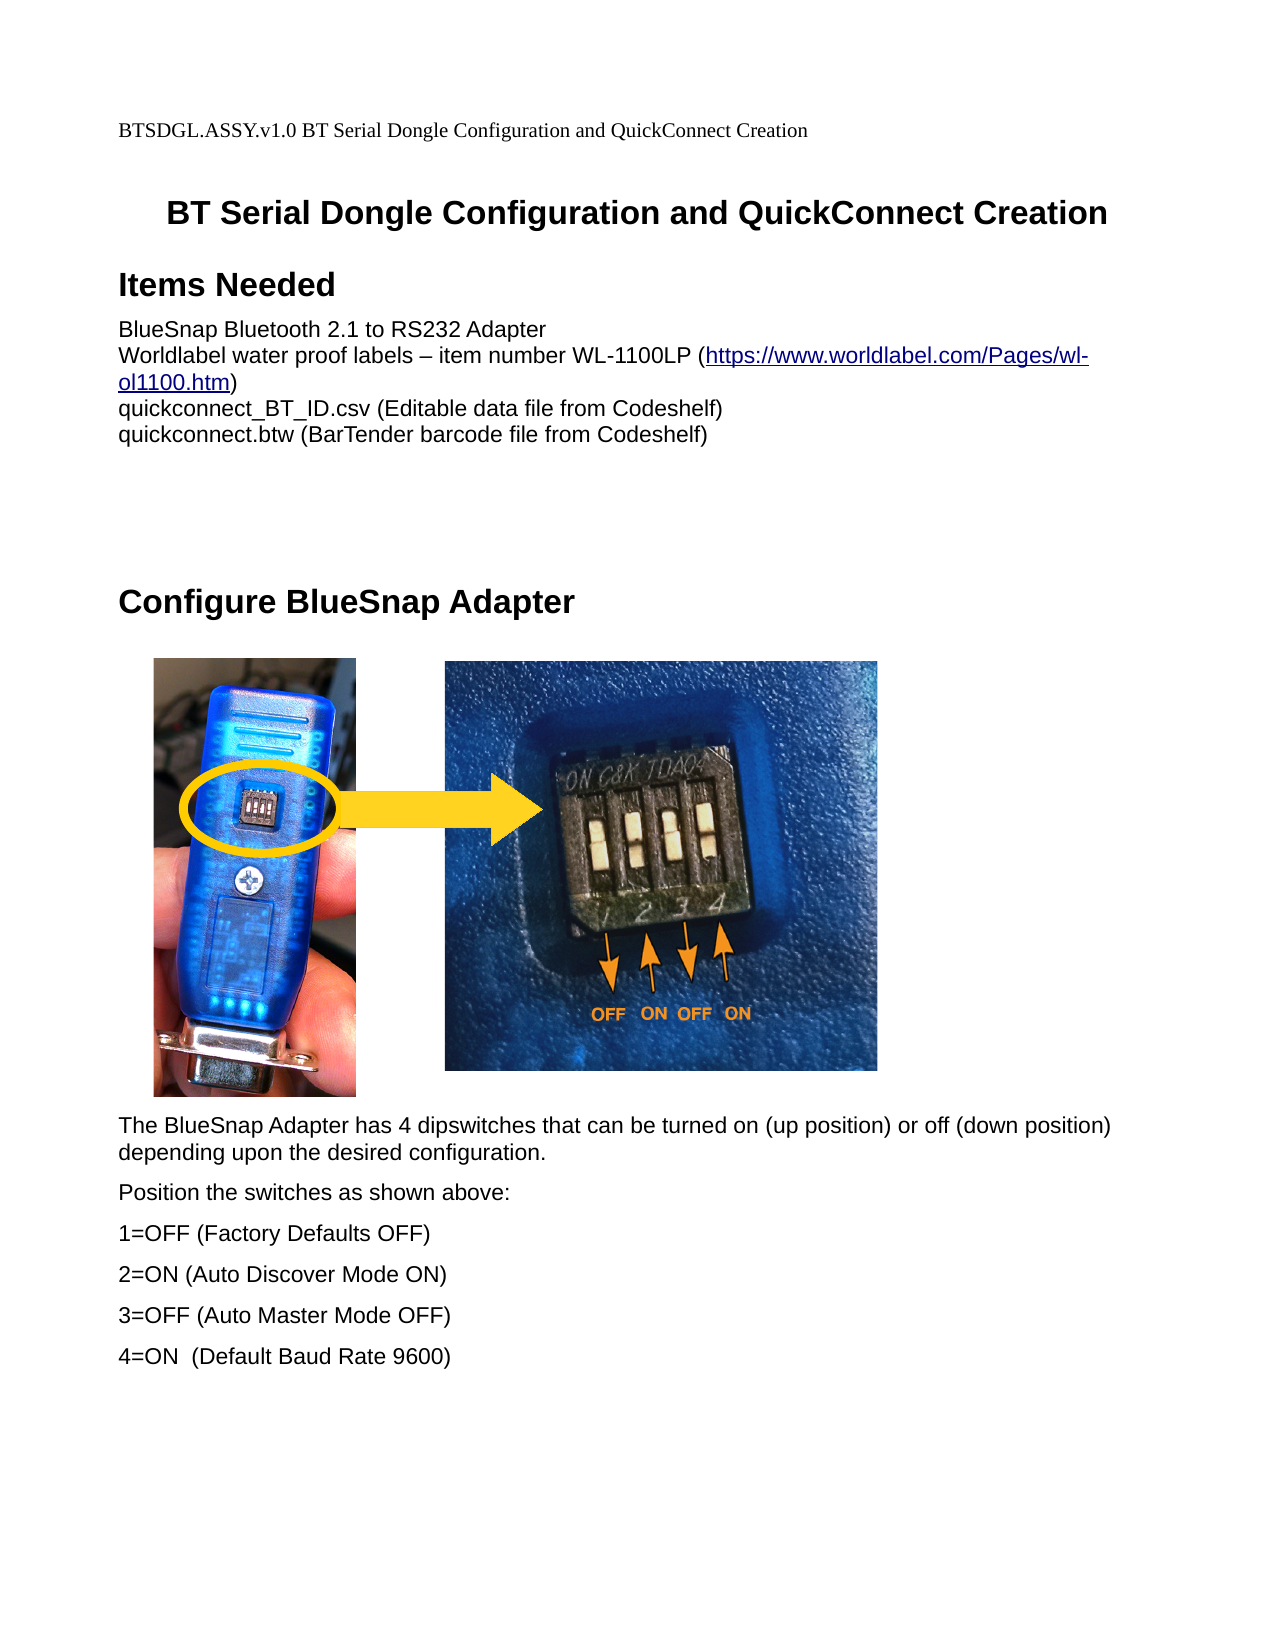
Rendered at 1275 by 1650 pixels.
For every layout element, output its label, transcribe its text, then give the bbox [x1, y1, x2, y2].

picture [444, 661, 878, 1071]
text Position the switches as shown above: [118, 1179, 1157, 1206]
picture [188, 769, 335, 848]
subtitle Configure BlueSnap Adapter [118, 581, 1157, 620]
picture [153, 658, 356, 1097]
text 1=OFF (Factory Defaults OFF) [118, 1220, 1157, 1247]
text The BlueSnap Adapter has 4 dipswitches that can be turned on (up position) or off (down position) depending upon the desired configuration. [118, 1112, 1157, 1165]
text BlueSnap Bluetooth 2.1 to RS232 Adapter Worldlabel water proof labels – item number WL-1100LP (https://www.worldlabel.com/Pages/wl-ol1100.htm) quickconnect_BT_ID.csv (Editable data file from Codeshelf) quickconnect.btw (BarTender barcode file from Codeshelf) [118, 316, 1157, 448]
text 2=ON (Auto Discover Mode ON) [118, 1261, 1157, 1288]
subtitle BT Serial Dongle Configuration and QuickConnect Creation [118, 193, 1157, 231]
text 3=OFF (Auto Master Mode OFF) [118, 1302, 1157, 1328]
subtitle Items Needed [118, 265, 1157, 303]
text 4=ON (Default Baud Rate 9600) [118, 1343, 1157, 1369]
